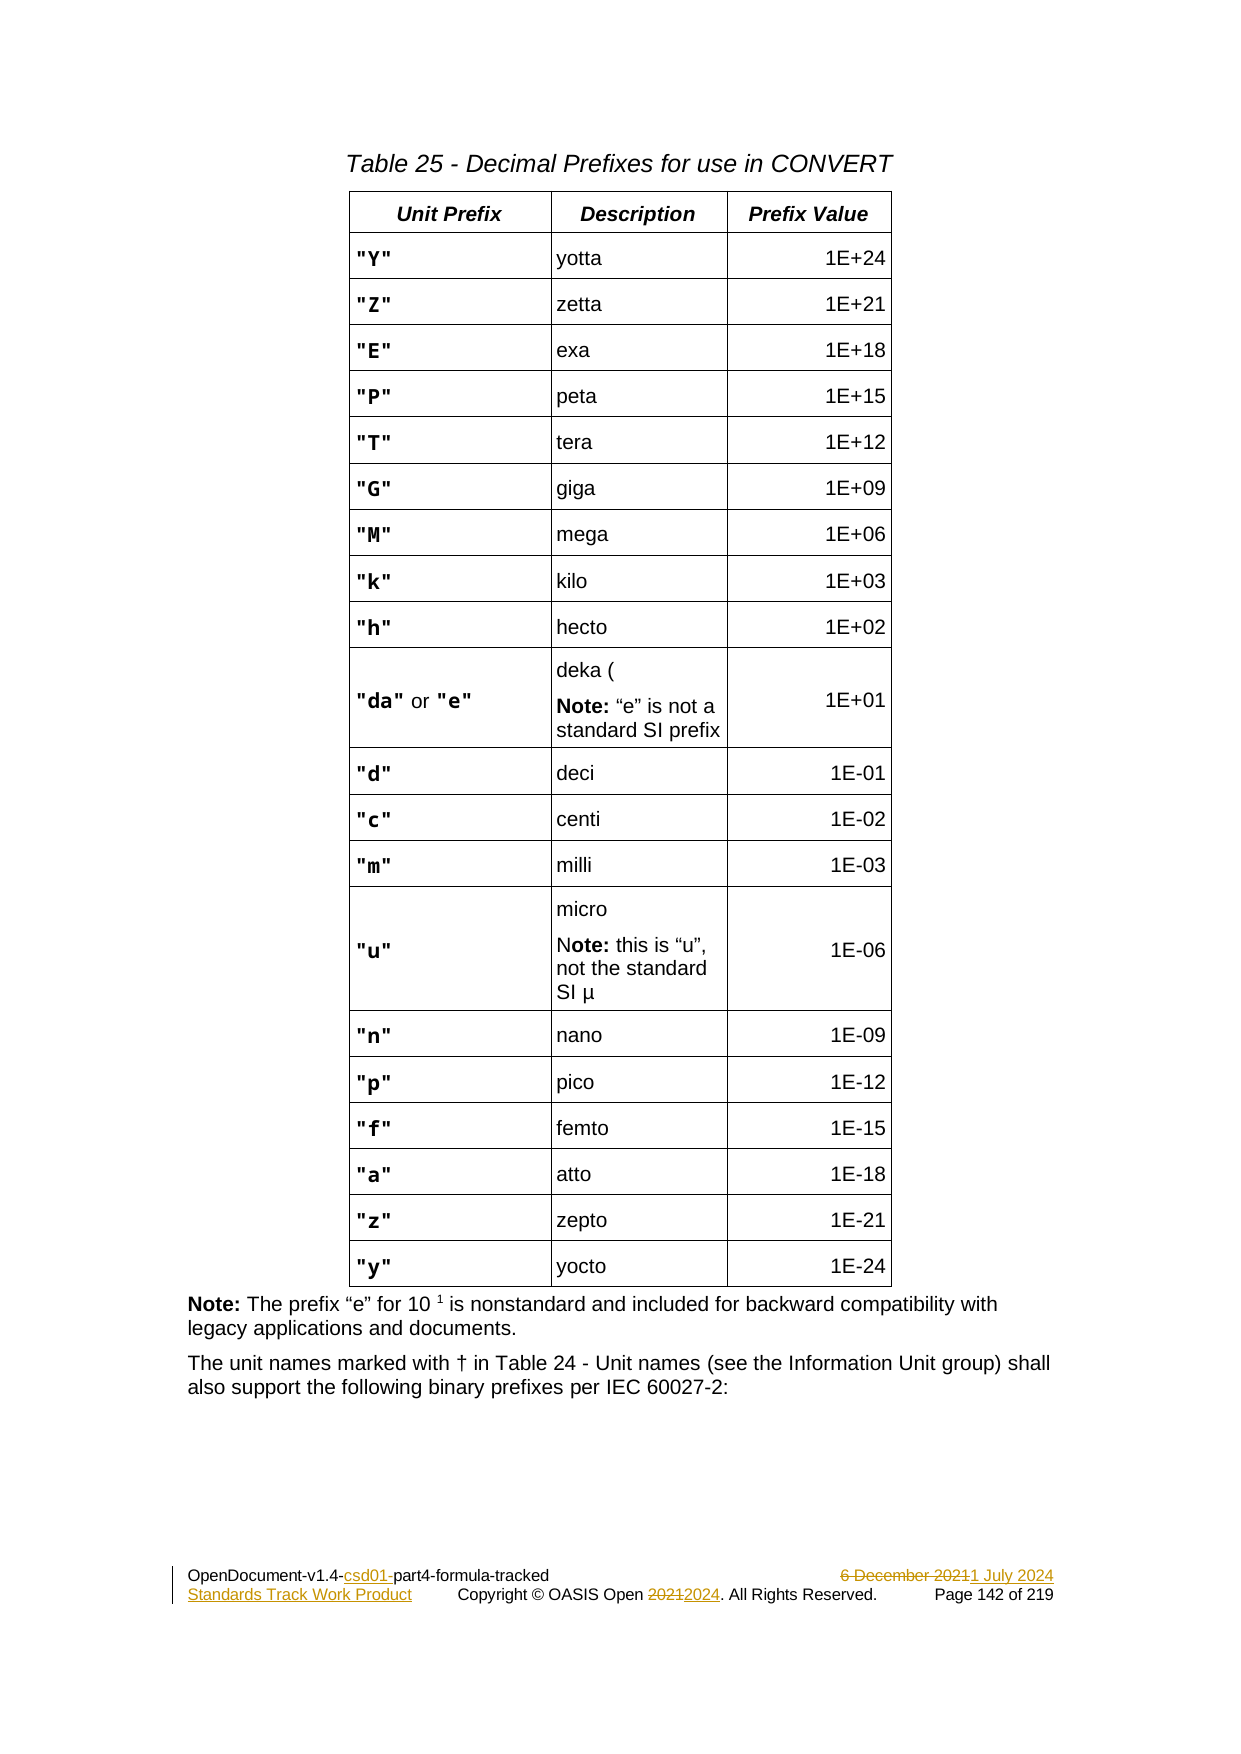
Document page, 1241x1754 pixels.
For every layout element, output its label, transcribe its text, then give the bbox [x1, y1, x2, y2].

table_cell tera [552, 417, 727, 462]
table_cell exa [552, 325, 727, 370]
table_cell "Z" [350, 279, 551, 324]
table_cell deka ( Note: “e” is not a standard SI prefix [552, 648, 727, 747]
table_cell "G" [350, 464, 551, 508]
table_cell "M" [350, 510, 551, 555]
table_cell 1E+18 [728, 325, 891, 370]
table_cell 1E+24 [728, 233, 891, 278]
table_header Unit Prefix [350, 192, 551, 232]
table_cell 1E+12 [728, 417, 891, 462]
table_cell "d" [350, 748, 551, 793]
table_cell "f" [350, 1103, 551, 1148]
table_cell nano [552, 1011, 727, 1056]
table_cell 1E-24 [728, 1241, 891, 1286]
table_cell hecto [552, 602, 727, 647]
table_cell 1E-09 [728, 1011, 891, 1056]
table_cell "k" [350, 556, 551, 601]
table_cell femto [552, 1103, 727, 1148]
table_cell 1E-06 [728, 887, 891, 1009]
table_cell yocto [552, 1241, 727, 1286]
table_cell 1E-21 [728, 1195, 891, 1240]
table_cell "E" [350, 325, 551, 370]
table_cell "n" [350, 1011, 551, 1056]
table_cell atto [552, 1149, 727, 1194]
table_cell 1E+15 [728, 371, 891, 416]
table_cell 1E+09 [728, 464, 891, 508]
table_cell zepto [552, 1195, 727, 1240]
table_cell mega [552, 510, 727, 555]
table_cell 1E-15 [728, 1103, 891, 1148]
table_header Description [552, 192, 727, 232]
table_cell 1E-12 [728, 1057, 891, 1102]
text The unit names marked with † in Table 24 - Unit names (see the Information Unit group) shall also support the following binary prefixes per IEC 60027-2: [187, 1352, 1053, 1399]
table_cell 1E+21 [728, 279, 891, 324]
table_cell "c" [350, 795, 551, 839]
table_cell pico [552, 1057, 727, 1102]
table_cell micro Note: this is “u”, not the standard SI µ [552, 887, 727, 1009]
table_cell centi [552, 795, 727, 839]
table_cell deci [552, 748, 727, 793]
table_cell yotta [552, 233, 727, 278]
table_cell 1E+06 [728, 510, 891, 555]
table_cell "Y" [350, 233, 551, 278]
table_cell "T" [350, 417, 551, 462]
table_cell "z" [350, 1195, 551, 1240]
text Note: The prefix “e” for 10 1 is nonstandard and included for backward compatibility with legacy applications and documents. [187, 1293, 1053, 1340]
table_header Prefix Value [728, 192, 891, 232]
table_cell "a" [350, 1149, 551, 1194]
table_cell "p" [350, 1057, 551, 1102]
table_cell "P" [350, 371, 551, 416]
table_cell 1E+01 [728, 648, 891, 747]
table_cell 1E-18 [728, 1149, 891, 1194]
table_cell "h" [350, 602, 551, 647]
table_cell 1E-01 [728, 748, 891, 793]
table_cell giga [552, 464, 727, 508]
text Table 25 - Decimal Prefixes for use in CONVERT [187, 150, 1053, 178]
table_cell 1E-03 [728, 841, 891, 886]
table_cell "m" [350, 841, 551, 886]
table_cell kilo [552, 556, 727, 601]
table_cell 1E+02 [728, 602, 891, 647]
table_cell "u" [350, 887, 551, 1009]
table_cell "y" [350, 1241, 551, 1286]
table_cell milli [552, 841, 727, 886]
table_cell 1E-02 [728, 795, 891, 839]
table_cell "da" or "e" [350, 648, 551, 747]
table_cell zetta [552, 279, 727, 324]
table_cell 1E+03 [728, 556, 891, 601]
table_cell peta [552, 371, 727, 416]
